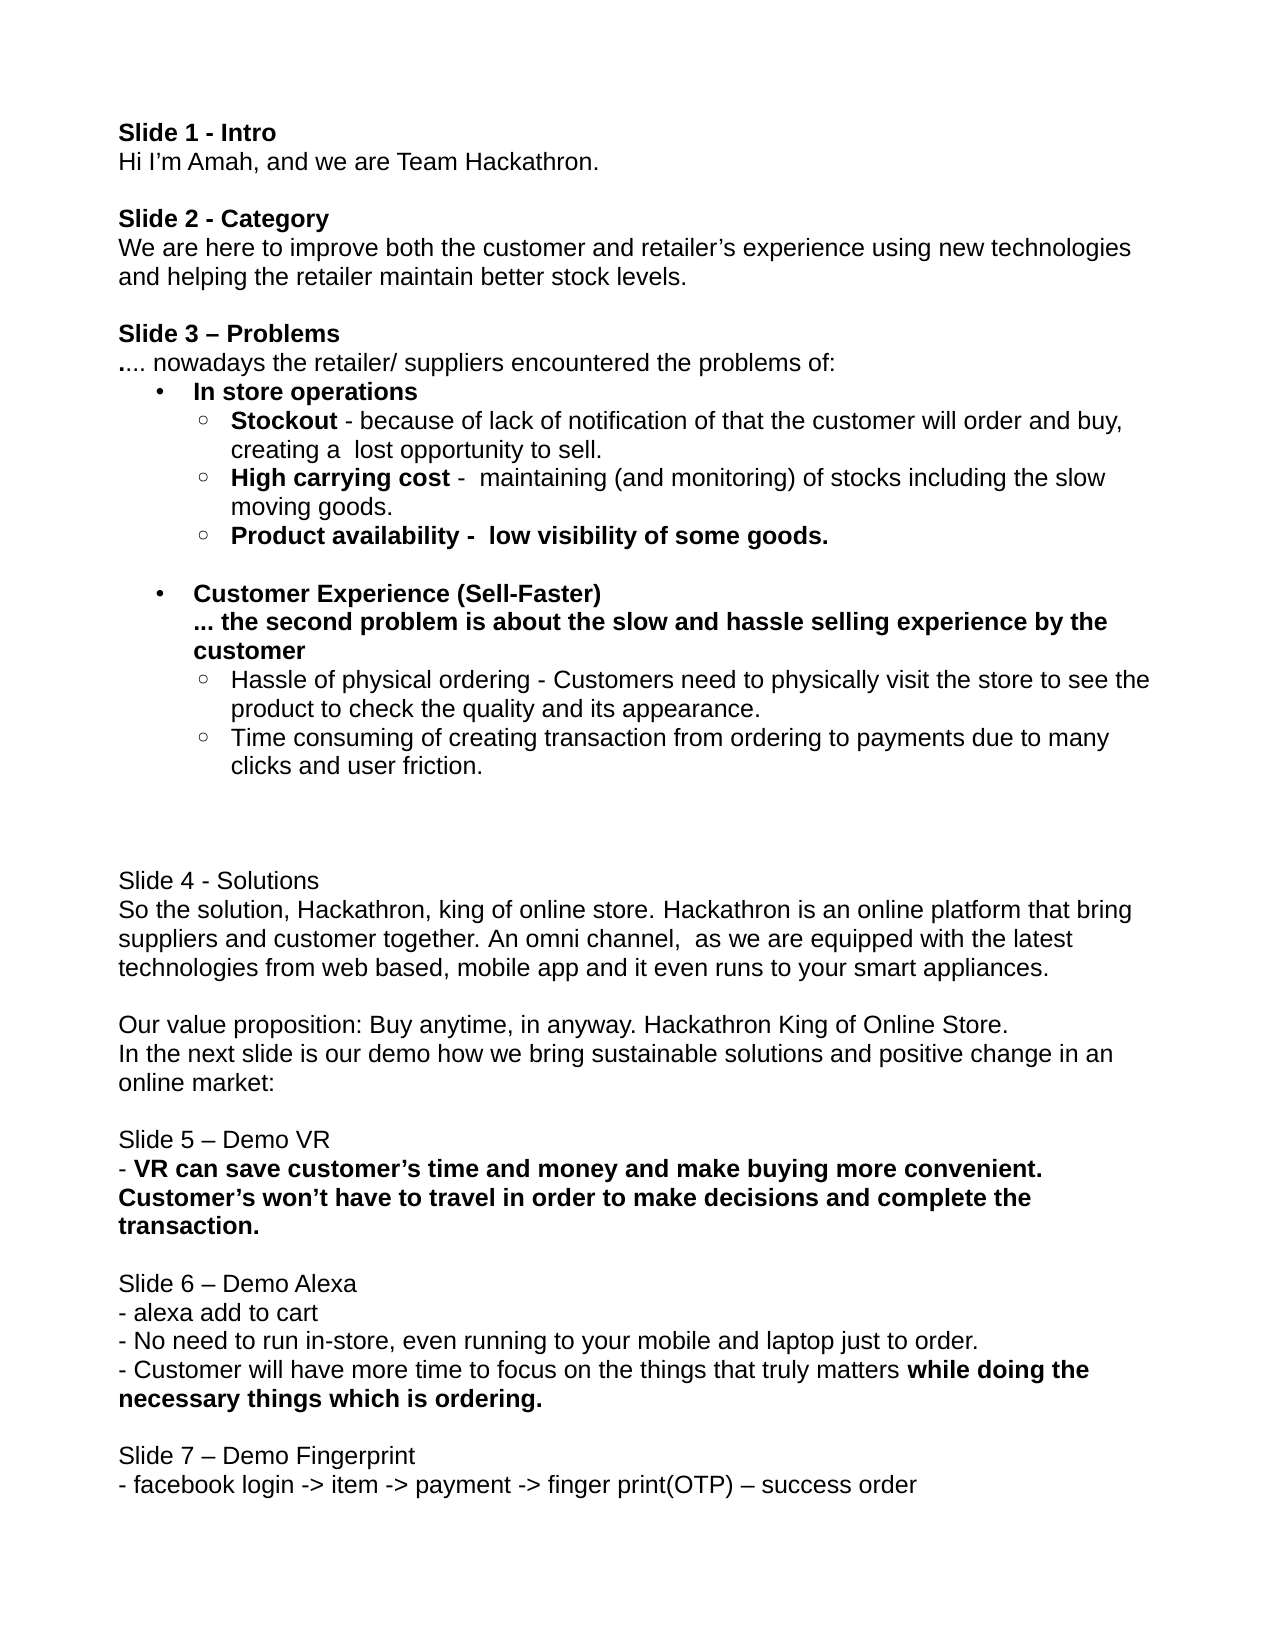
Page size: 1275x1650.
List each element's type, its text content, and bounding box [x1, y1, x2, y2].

text Slide 4 - Solutions [118, 866, 1157, 895]
text - Customer will have more time to focus on the things that truly matters while doing the necessary things which is ordering. [118, 1355, 1157, 1413]
list Customer Experience (Sell-Faster) [156, 578, 1157, 607]
text Slide 1 - Intro [118, 118, 1157, 147]
text .... nowadays the retailer/ suppliers encountered the problems of: [118, 348, 1157, 377]
text Slide 5 – Demo VR [118, 1125, 1157, 1154]
list Time consuming of creating transaction from ordering to payments due to many clicks and user friction. [193, 722, 1157, 780]
text - No need to run in-store, even running to your mobile and laptop just to order. [118, 1326, 1157, 1355]
text - VR can save customer’s time and money and make buying more convenient. Customer’s won’t have to travel in order to make decisions and complete the transaction. [118, 1154, 1157, 1240]
text Our value proposition: Buy anytime, in anyway. Hackathron King of Online Store. [118, 1010, 1157, 1039]
text Hi I’m Amah, and we are Team Hackathron. [118, 147, 1157, 176]
text Slide 7 – Demo Fingerprint [118, 1441, 1157, 1470]
text In the next slide is our demo how we bring sustainable solutions and positive change in an online market: [118, 1039, 1157, 1096]
list Hassle of physical ordering - Customers need to physically visit the store to see the product to check the quality and its appearance. [193, 665, 1157, 722]
text We are here to improve both the customer and retailer’s experience using new technologies and helping the retailer maintain better stock levels. [118, 233, 1157, 291]
text Slide 2 - Category [118, 204, 1157, 233]
text Slide 3 – Problems [118, 319, 1157, 348]
list Stockout - because of lack of notification of that the customer will order and buy, creating a lost opportunity to sell. [193, 406, 1157, 463]
text So the solution, Hackathron, king of online store. Hackathron is an online platform that bring suppliers and customer together. An omni channel, as we are equipped with the latest technologies from web based, mobile app and it even runs to your smart appliances. [118, 895, 1157, 981]
text - alexa add to cart [118, 1298, 1157, 1326]
list ... the second problem is about the slow and hassle selling experience by the customer [156, 607, 1157, 665]
text - facebook login -> item -> payment -> finger print(OTP) – success order [118, 1470, 1157, 1499]
list High carrying cost - maintaining (and monitoring) of stocks including the slow moving goods. [193, 463, 1157, 521]
list In store operations [156, 377, 1157, 406]
list Product availability - low visibility of some goods. [193, 521, 1157, 550]
text Slide 6 – Demo Alexa [118, 1269, 1157, 1298]
